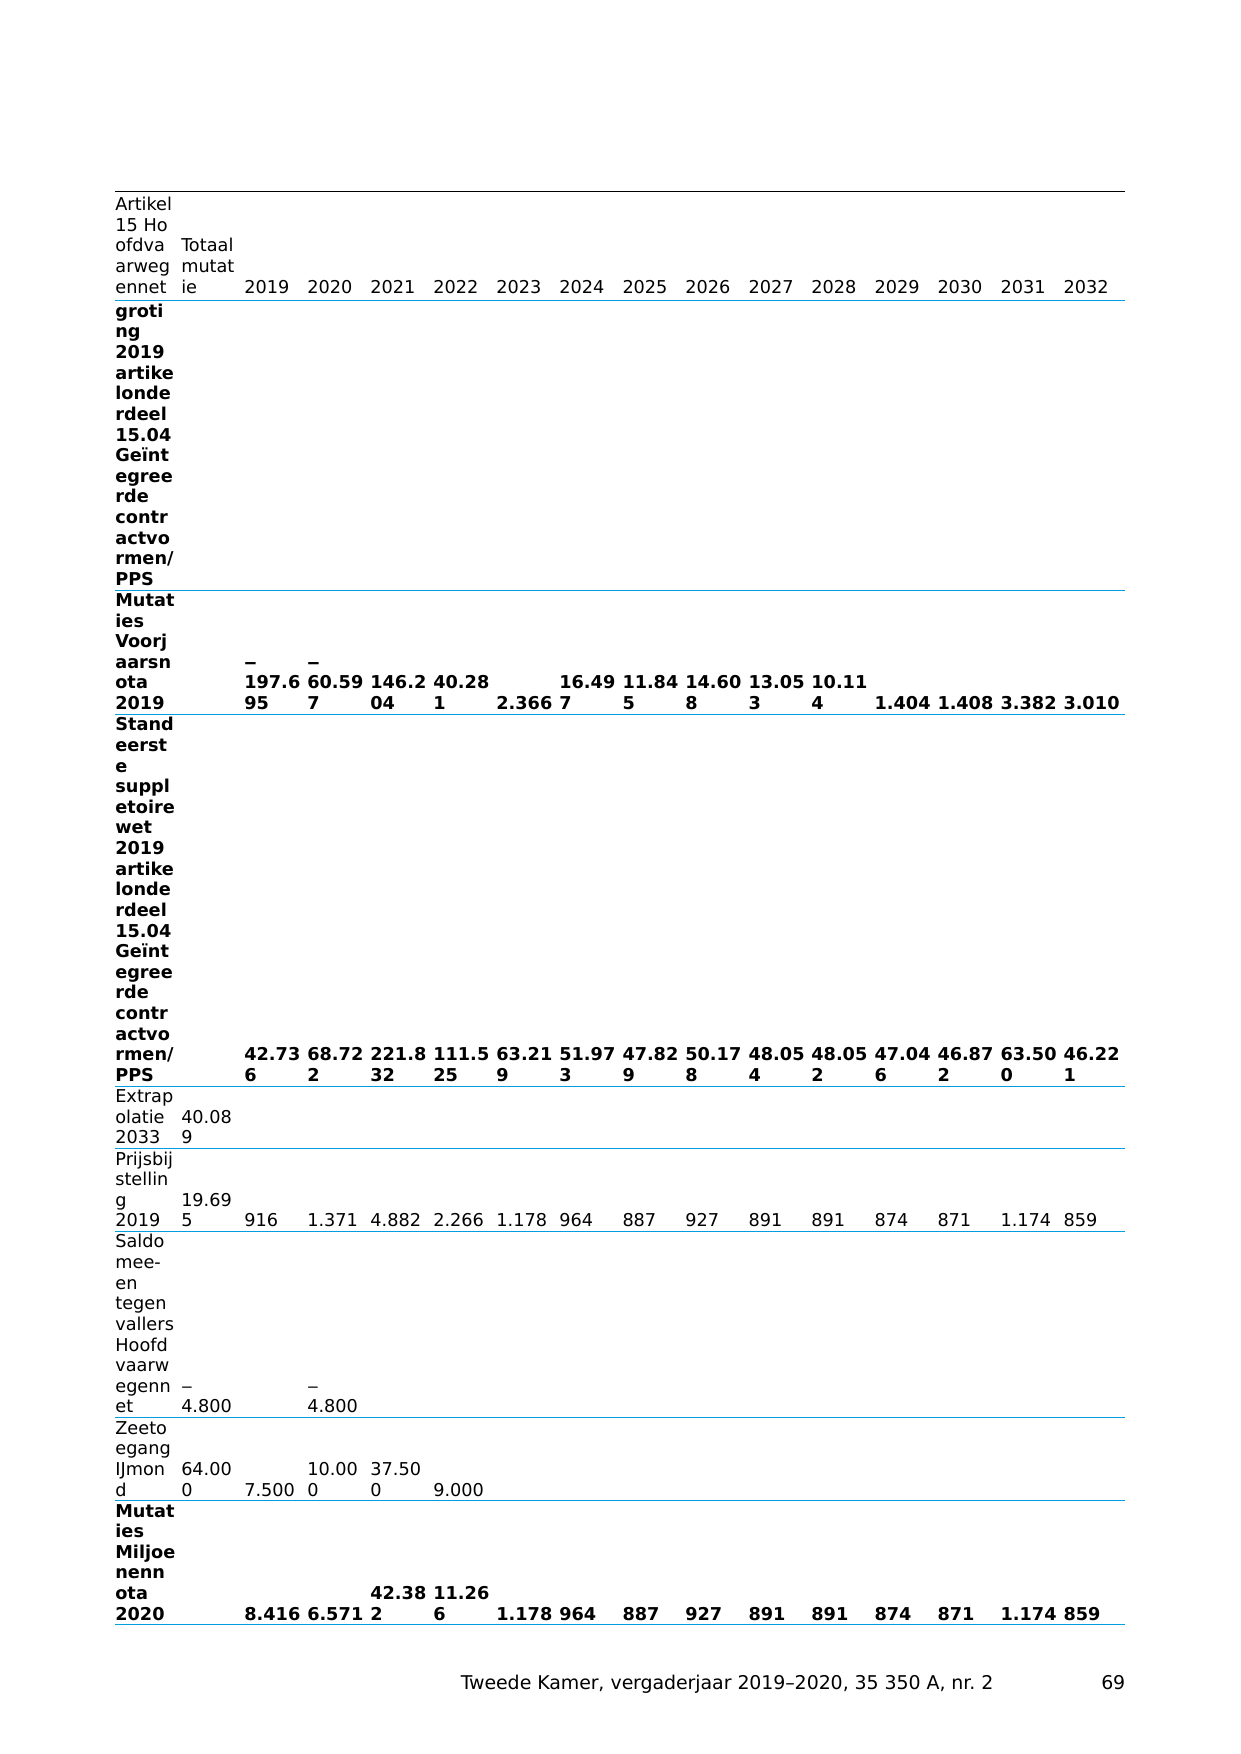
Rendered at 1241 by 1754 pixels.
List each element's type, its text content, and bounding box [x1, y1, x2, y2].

table_cell 927 [682, 1149, 745, 1231]
table_cell 14.608 [682, 591, 745, 714]
table_cell 887 [619, 1501, 682, 1624]
table_cell [241, 1087, 304, 1148]
table_cell [556, 301, 619, 589]
table_cell 8.416 [241, 1501, 304, 1624]
table_cell 887 [619, 1149, 682, 1231]
table_cell [682, 1418, 745, 1500]
table_cell [619, 1087, 682, 1148]
table_cell 874 [871, 1149, 934, 1231]
table_cell [998, 1232, 1060, 1417]
table_cell Extrapolatie 2033 [115, 1087, 178, 1148]
table_cell 1.404 [871, 591, 934, 714]
table_header 2025 [619, 192, 682, 300]
table_header 2032 [1060, 192, 1125, 300]
table_cell Zeetoegang IJmond [115, 1418, 178, 1500]
table_cell [808, 1232, 871, 1417]
table_cell [745, 301, 808, 589]
table_cell [998, 1418, 1060, 1500]
table_cell 48.052 [808, 715, 871, 1086]
table_cell [430, 1087, 493, 1148]
table_cell 63.500 [998, 715, 1060, 1086]
table_header 2026 [682, 192, 745, 300]
table_cell 221.832 [367, 715, 430, 1086]
table_cell 891 [808, 1149, 871, 1231]
table_cell [241, 301, 304, 589]
table_cell [493, 1418, 556, 1500]
table_cell 7.500 [241, 1418, 304, 1500]
table_cell 871 [934, 1501, 997, 1624]
table_cell 111.525 [430, 715, 493, 1086]
table_cell [934, 1087, 997, 1148]
table_cell 871 [934, 1149, 997, 1231]
table_cell 19.695 [178, 1149, 241, 1231]
table_cell 40.089 [178, 1087, 241, 1148]
table_cell [367, 301, 430, 589]
table_header 2029 [871, 192, 934, 300]
table_cell 2.366 [493, 591, 556, 714]
table_cell 891 [745, 1149, 808, 1231]
table_cell 42.736 [241, 715, 304, 1086]
table_header 2031 [998, 192, 1060, 300]
table_cell [367, 1087, 430, 1148]
table_cell [871, 1087, 934, 1148]
table_cell 2.266 [430, 1149, 493, 1231]
table_cell [934, 301, 997, 589]
table_cell 68.722 [304, 715, 367, 1086]
table_cell [998, 1087, 1060, 1148]
table_cell [178, 301, 241, 589]
table_cell [808, 1418, 871, 1500]
table_cell 11.266 [430, 1501, 493, 1624]
table_cell [745, 1418, 808, 1500]
table_cell ‒ 197.695 [241, 591, 304, 714]
table_cell [178, 1501, 241, 1624]
table_cell 4.882 [367, 1149, 430, 1231]
table_header 2023 [493, 192, 556, 300]
table_cell [1060, 1232, 1125, 1417]
table_cell 1.174 [998, 1149, 1060, 1231]
table_cell [682, 301, 745, 589]
table_cell [998, 301, 1060, 589]
table_header 2024 [556, 192, 619, 300]
table_cell 916 [241, 1149, 304, 1231]
table_header 2030 [934, 192, 997, 300]
table_cell Stand eerste suppletoire wet 2019 artikelonderdeel 15.04 Geïntegreerde contractvormen/PPS [115, 715, 178, 1086]
table_cell [367, 1232, 430, 1417]
table_cell 47.046 [871, 715, 934, 1086]
table_cell [619, 301, 682, 589]
table_cell 51.973 [556, 715, 619, 1086]
table_cell groting 2019 artikelonderdeel 15.04 Geïntegreerde contractvormen/PPS [115, 301, 178, 589]
table_cell [871, 301, 934, 589]
table_header 2022 [430, 192, 493, 300]
table_header 2028 [808, 192, 871, 300]
table_cell [745, 1087, 808, 1148]
table_cell Prijsbijstelling 2019 [115, 1149, 178, 1231]
table_header 2019 [241, 192, 304, 300]
table_cell [178, 715, 241, 1086]
table_cell 9.000 [430, 1418, 493, 1500]
table_cell [241, 1232, 304, 1417]
table_cell [493, 1232, 556, 1417]
table_cell [871, 1232, 934, 1417]
table_cell [556, 1232, 619, 1417]
table_cell [1060, 1418, 1125, 1500]
table_cell 37.500 [367, 1418, 430, 1500]
table_header 2021 [367, 192, 430, 300]
table_cell Saldo mee- en tegenvallers Hoofdvaarwegennet [115, 1232, 178, 1417]
table_cell 3.382 [998, 591, 1060, 714]
table_cell 1.174 [998, 1501, 1060, 1624]
table_cell 42.382 [367, 1501, 430, 1624]
table_cell 13.053 [745, 591, 808, 714]
table_cell ‒ 60.597 [304, 591, 367, 714]
table_cell [493, 301, 556, 589]
table_cell 40.281 [430, 591, 493, 714]
table_cell 3.010 [1060, 591, 1125, 714]
table_cell [619, 1232, 682, 1417]
table_cell 859 [1060, 1501, 1125, 1624]
table_cell [430, 1232, 493, 1417]
table_cell 927 [682, 1501, 745, 1624]
table_cell 50.178 [682, 715, 745, 1086]
table_cell 891 [808, 1501, 871, 1624]
table_cell 1.178 [493, 1501, 556, 1624]
table_cell 874 [871, 1501, 934, 1624]
table_cell [934, 1418, 997, 1500]
table_cell [430, 301, 493, 589]
table_cell [808, 1087, 871, 1148]
table_cell 10.114 [808, 591, 871, 714]
table_cell 64.000 [178, 1418, 241, 1500]
table_header Artikel 15 Hoofdvaarwegennet [115, 192, 178, 300]
table_cell [619, 1418, 682, 1500]
table_cell 891 [745, 1501, 808, 1624]
table_cell [682, 1087, 745, 1148]
table_cell 48.054 [745, 715, 808, 1086]
table_cell [178, 591, 241, 714]
table_header 2020 [304, 192, 367, 300]
table_cell [556, 1418, 619, 1500]
table_cell [745, 1232, 808, 1417]
table_header 2027 [745, 192, 808, 300]
table_cell ‒ 4.800 [304, 1232, 367, 1417]
table_cell 964 [556, 1501, 619, 1624]
table_cell Mutaties Miljoenennota 2020 [115, 1501, 178, 1624]
table_cell ‒ 4.800 [178, 1232, 241, 1417]
table_cell 1.371 [304, 1149, 367, 1231]
table_cell [556, 1087, 619, 1148]
table_cell [871, 1418, 934, 1500]
table_cell 16.497 [556, 591, 619, 714]
table_header Totaal mutatie [178, 192, 241, 300]
table_cell [682, 1232, 745, 1417]
table_cell 146.204 [367, 591, 430, 714]
table_cell 1.408 [934, 591, 997, 714]
table_cell 6.571 [304, 1501, 367, 1624]
table_cell 46.872 [934, 715, 997, 1086]
table_cell [1060, 301, 1125, 589]
table_cell [304, 301, 367, 589]
table_cell 63.219 [493, 715, 556, 1086]
table_cell Mutaties Voorjaarsnota 2019 [115, 591, 178, 714]
table_cell 11.845 [619, 591, 682, 714]
table_cell 859 [1060, 1149, 1125, 1231]
table_cell 1.178 [493, 1149, 556, 1231]
table_cell 46.221 [1060, 715, 1125, 1086]
table_cell [493, 1087, 556, 1148]
table_cell [808, 301, 871, 589]
table_cell 47.829 [619, 715, 682, 1086]
table_cell [304, 1087, 367, 1148]
table_cell [1060, 1087, 1125, 1148]
table_cell 964 [556, 1149, 619, 1231]
table_cell 10.000 [304, 1418, 367, 1500]
table_cell [934, 1232, 997, 1417]
